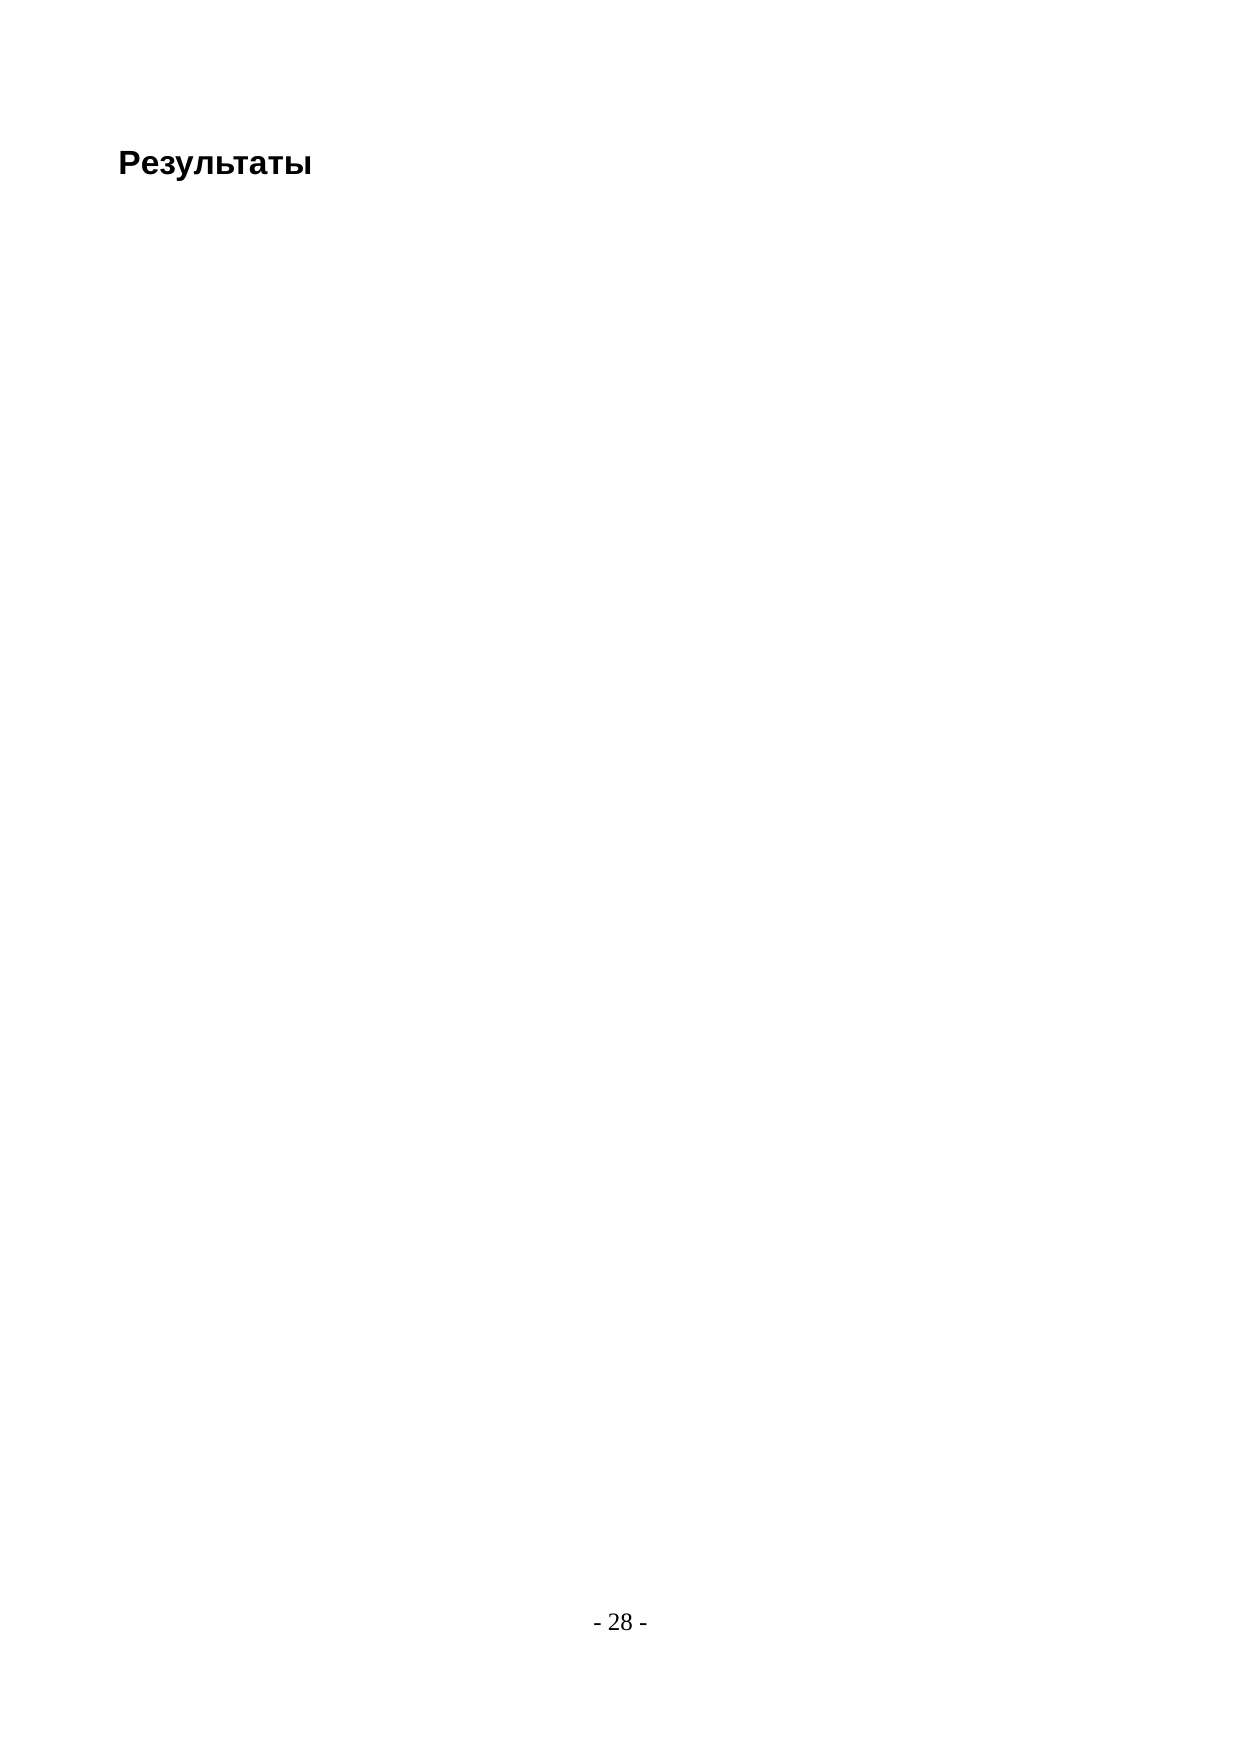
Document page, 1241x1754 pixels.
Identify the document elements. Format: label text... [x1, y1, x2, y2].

subtitle Результаты [118, 143, 1122, 182]
